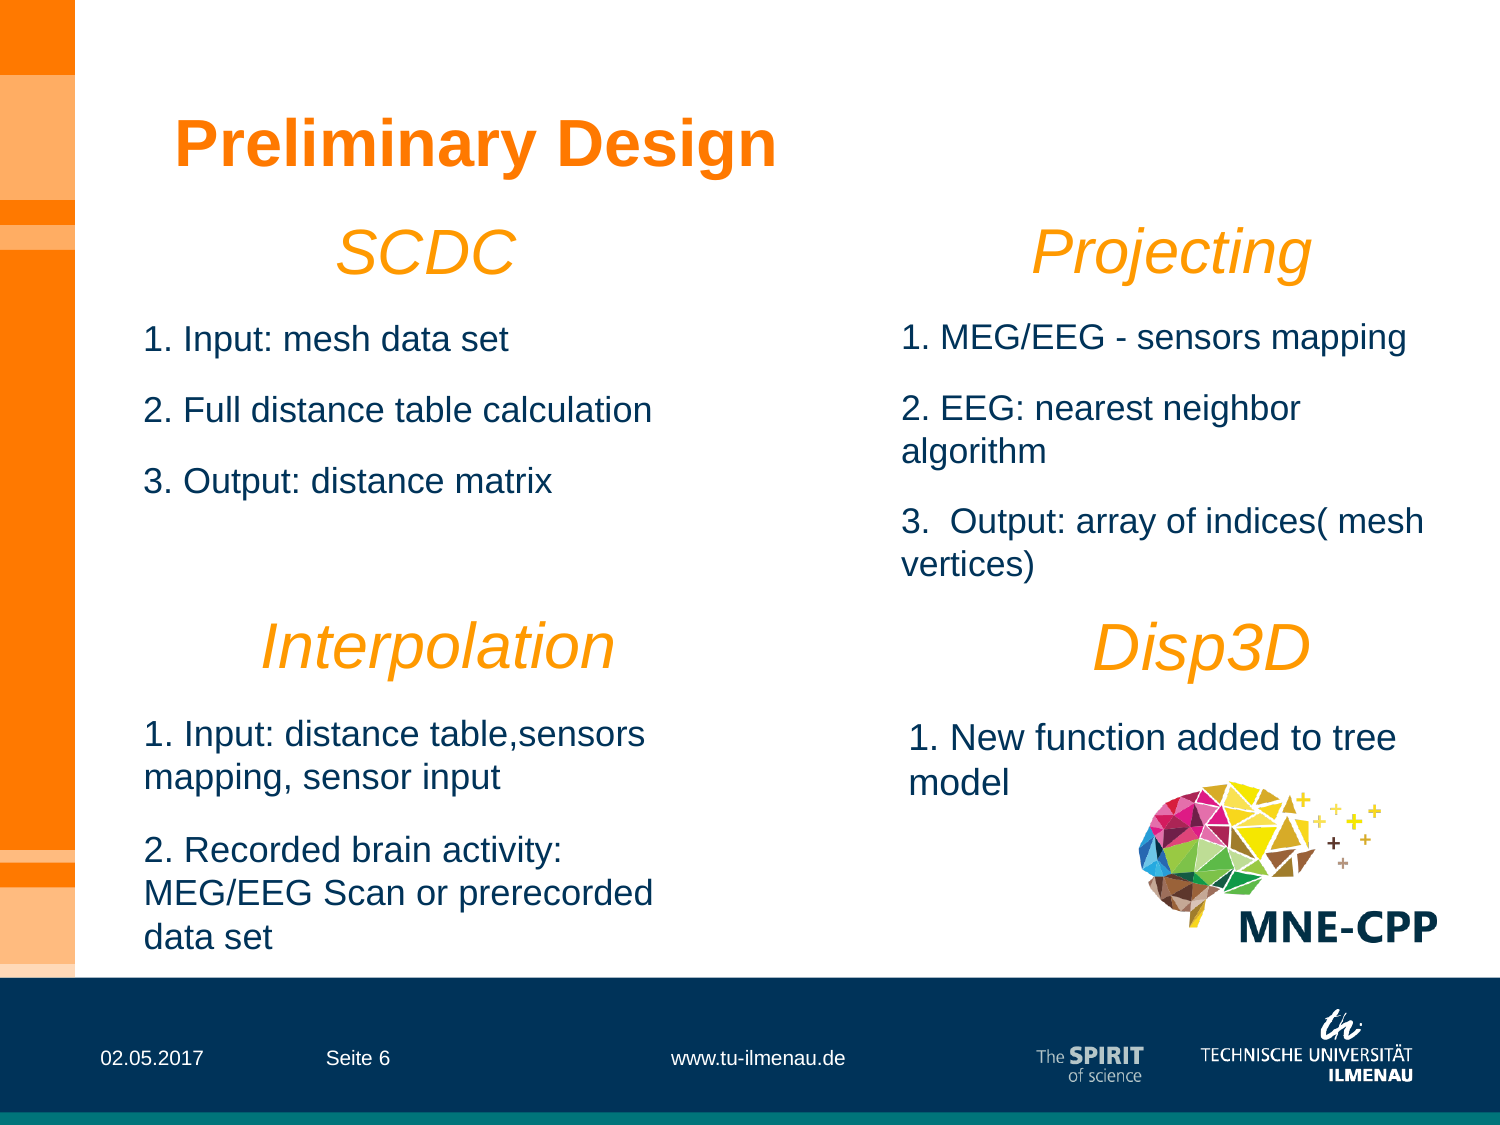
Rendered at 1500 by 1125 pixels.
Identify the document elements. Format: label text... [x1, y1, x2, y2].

slide_number Seite <Foliennummer> [289, 1037, 427, 1088]
list Projecting 1. MEG/EEG - sensors mapping 2. EEG: nearest neighbor algorithm 3. Output: array of indices( mesh vertices) [833, 210, 1445, 584]
list Disp3D 1. New function added to tree model [837, 603, 1497, 958]
slide_number 02.05.2017 [100, 1037, 276, 1088]
list Interpolation 1. Input: distance table,sensors mapping, sensor input 2. Recorded brain activity: MEG/EEG Scan or prerecorded data set [75, 603, 734, 958]
picture [1074, 755, 1500, 969]
picture [1033, 1040, 1147, 1085]
text_box Preliminary Design [174, 99, 1413, 188]
list SCDC 1. Input: mesh data set 2. Full distance table calculation 3. Output: distance matrix [75, 210, 709, 502]
picture [1200, 1009, 1413, 1082]
footer www.tu-ilmenau.de [644, 1037, 858, 1088]
